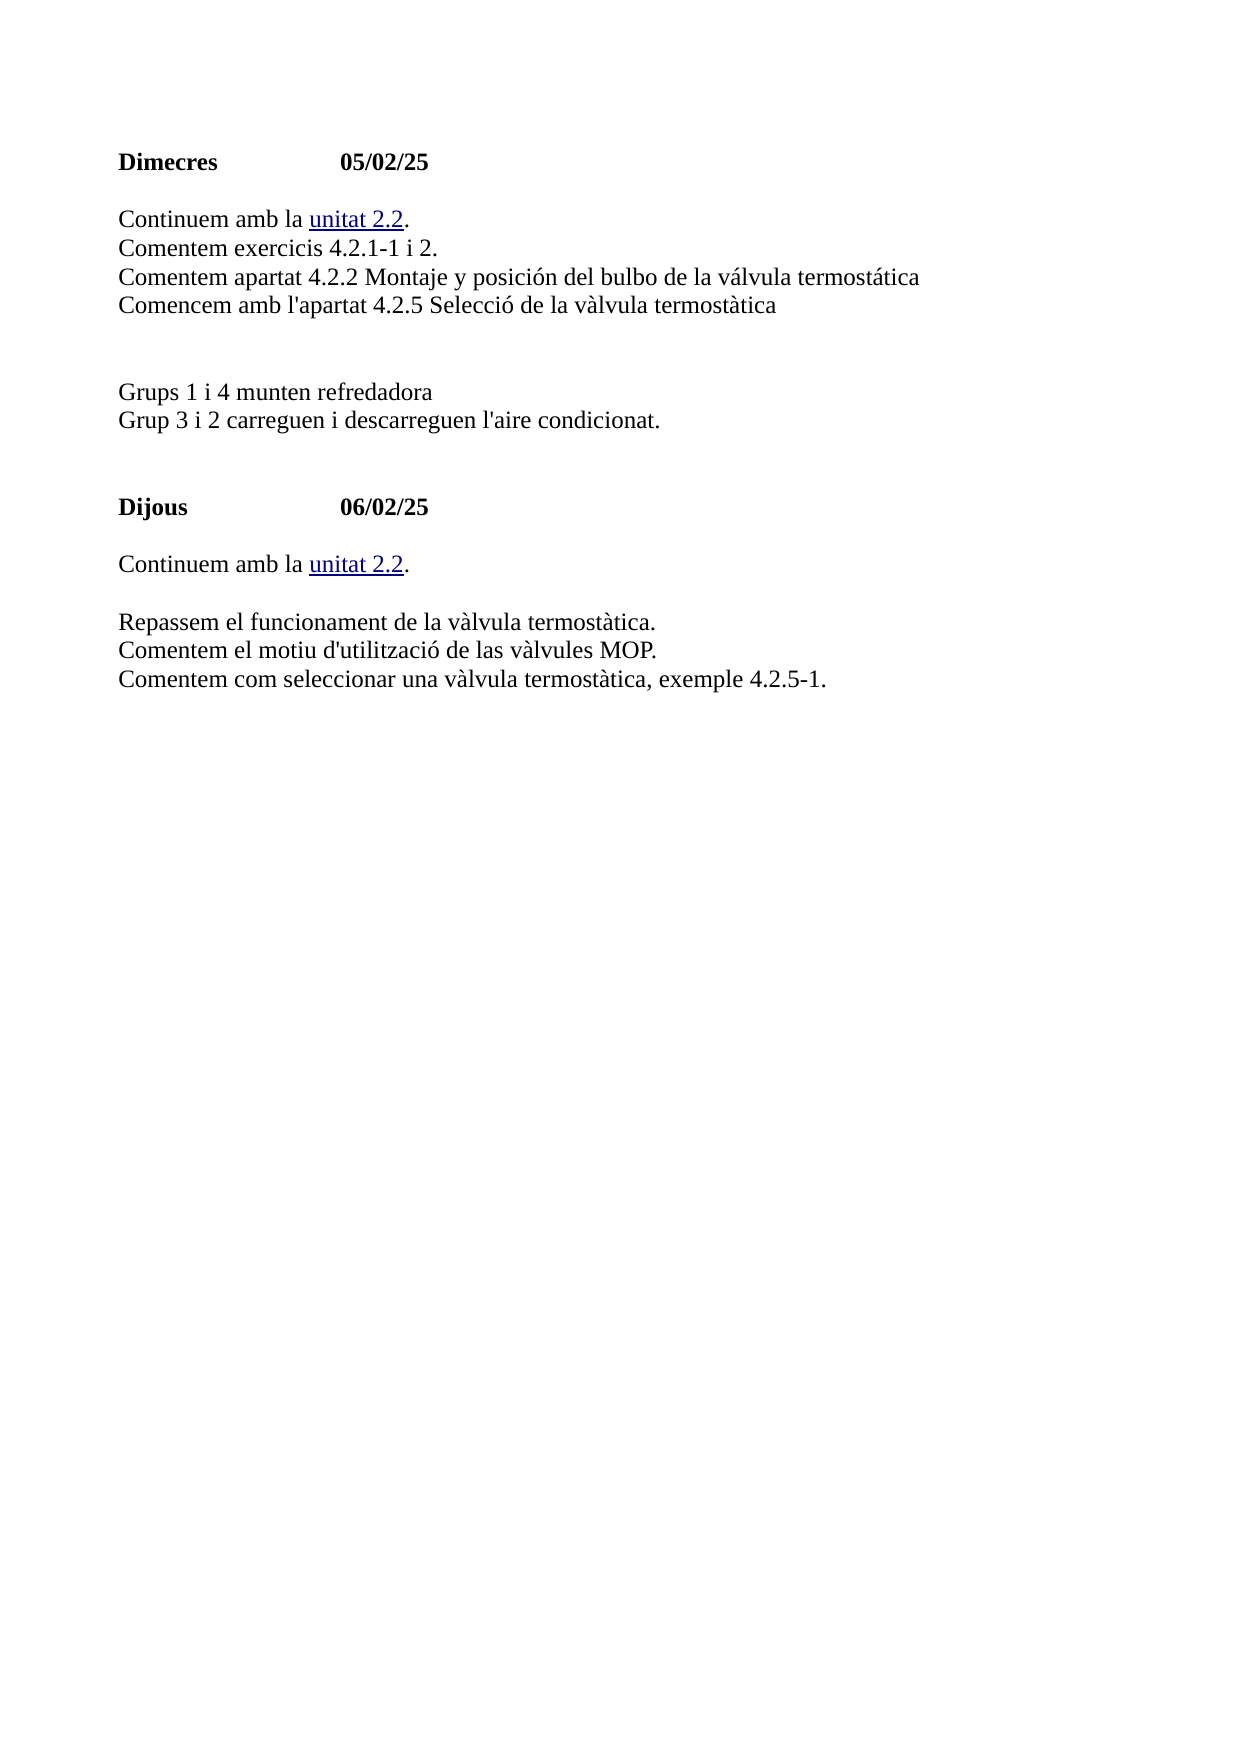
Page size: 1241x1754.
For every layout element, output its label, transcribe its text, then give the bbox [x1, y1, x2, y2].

text Comentem apartat 4.2.2 Montaje y posición del bulbo de la válvula termostática [118, 262, 1122, 291]
text Comentem com seleccionar una vàlvula termostàtica, exemple 4.2.5-1. [118, 664, 1122, 693]
text Comentem exercicis 4.2.1-1 i 2. [118, 233, 1122, 262]
text Dimecres 05/02/25 [118, 147, 1122, 176]
text Comencem amb l'apartat 4.2.5 Selecció de la vàlvula termostàtica [118, 291, 1122, 319]
text Dijous 06/02/25 [118, 492, 1122, 521]
text Continuem amb la unitat 2.2. [118, 549, 1122, 578]
text Comentem el motiu d'utilització de las vàlvules MOP. [118, 636, 1122, 664]
text Continuem amb la unitat 2.2. [118, 204, 1122, 233]
text Grups 1 i 4 munten refredadora [118, 377, 1122, 406]
text Grup 3 i 2 carreguen i descarreguen l'aire condicionat. [118, 406, 1122, 434]
text Repassem el funcionament de la vàlvula termostàtica. [118, 607, 1122, 636]
